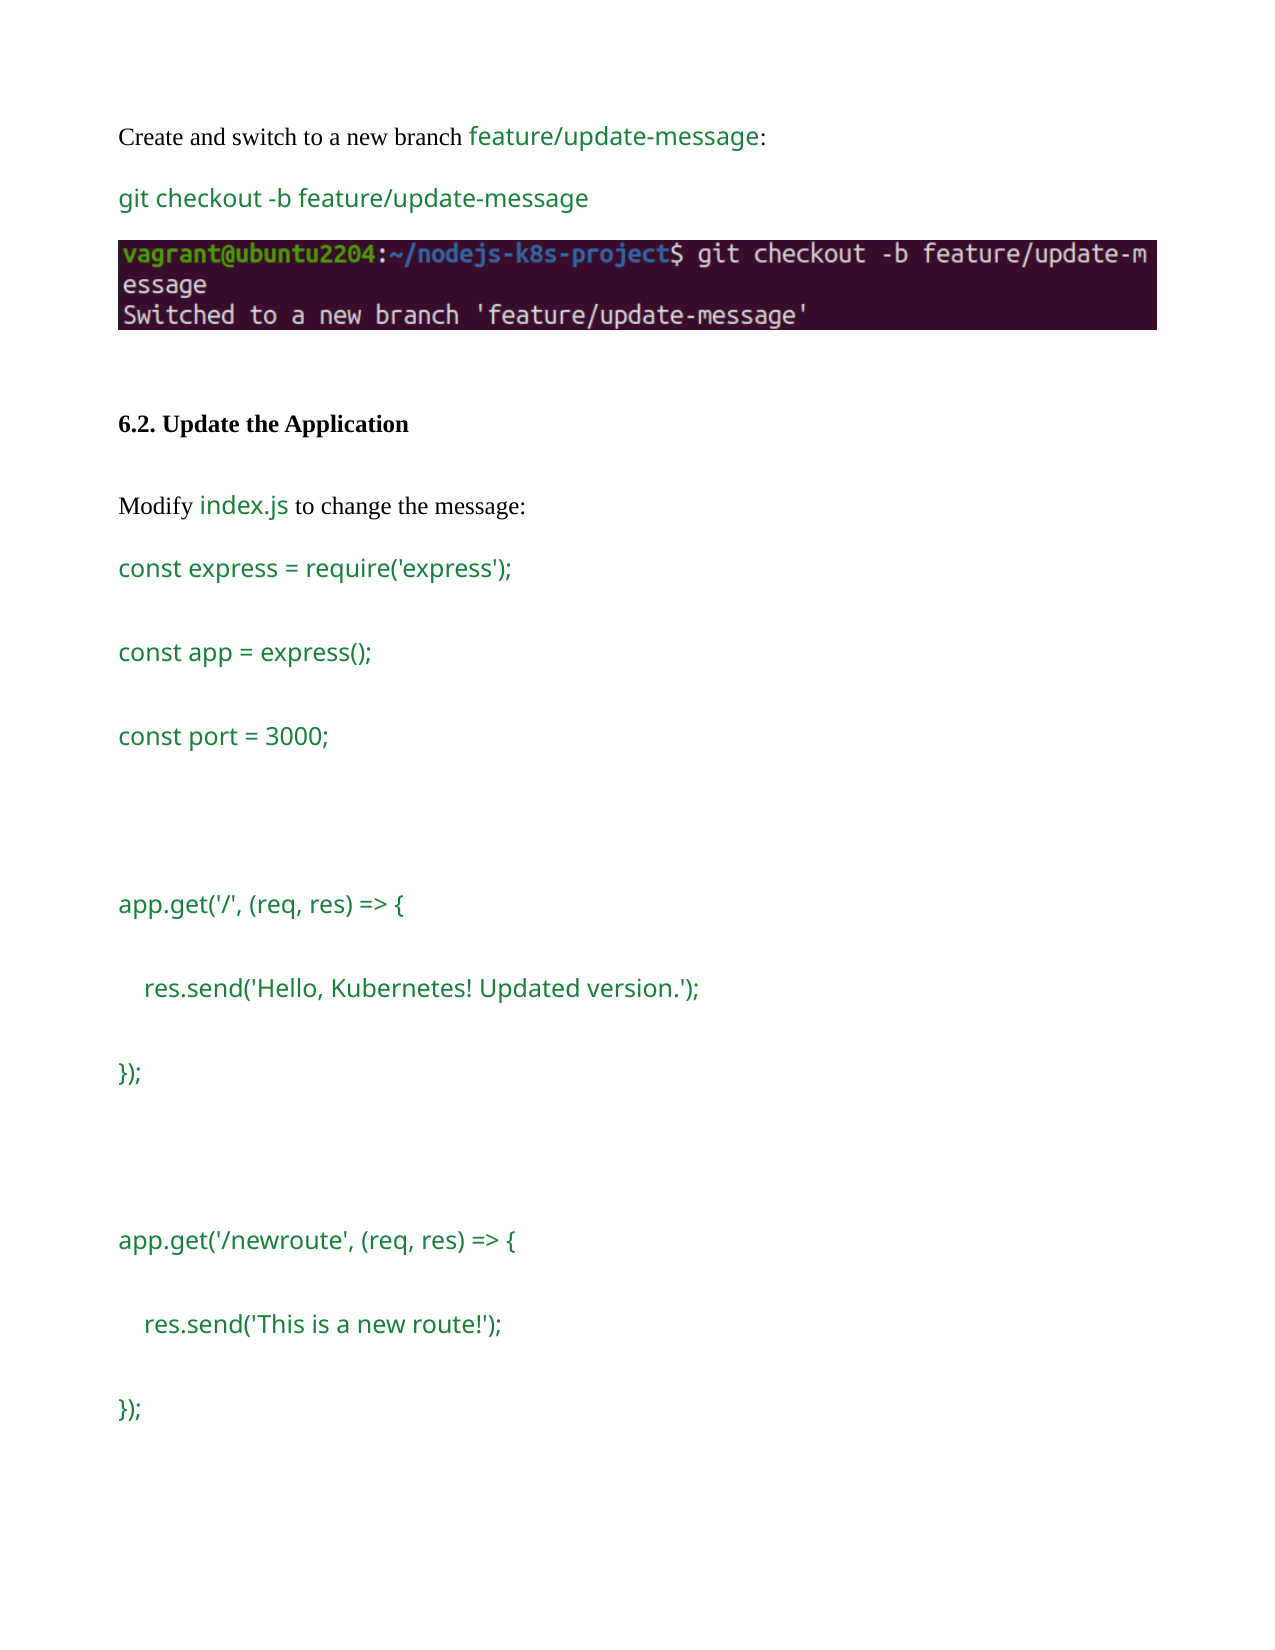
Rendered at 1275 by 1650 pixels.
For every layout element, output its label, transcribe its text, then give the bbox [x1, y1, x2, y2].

text const app = express(); [118, 634, 1157, 668]
text const port = 3000; [118, 718, 1157, 752]
picture [118, 240, 1157, 330]
text }); [118, 1391, 1157, 1425]
text app.get('/', (req, res) => { [118, 886, 1157, 921]
text res.send('This is a new route!'); [118, 1307, 1157, 1341]
text app.get('/newroute', (req, res) => { [118, 1223, 1157, 1257]
text Modify index.js to change the message: const express = require('express'); [118, 487, 1157, 584]
text }); [118, 1054, 1157, 1089]
text 6.2. Update the Application [118, 409, 1157, 437]
text Create and switch to a new branch feature/update-message: git checkout -b feature/update-message [118, 118, 1157, 215]
text res.send('Hello, Kubernetes! Updated version.'); [118, 971, 1157, 1004]
